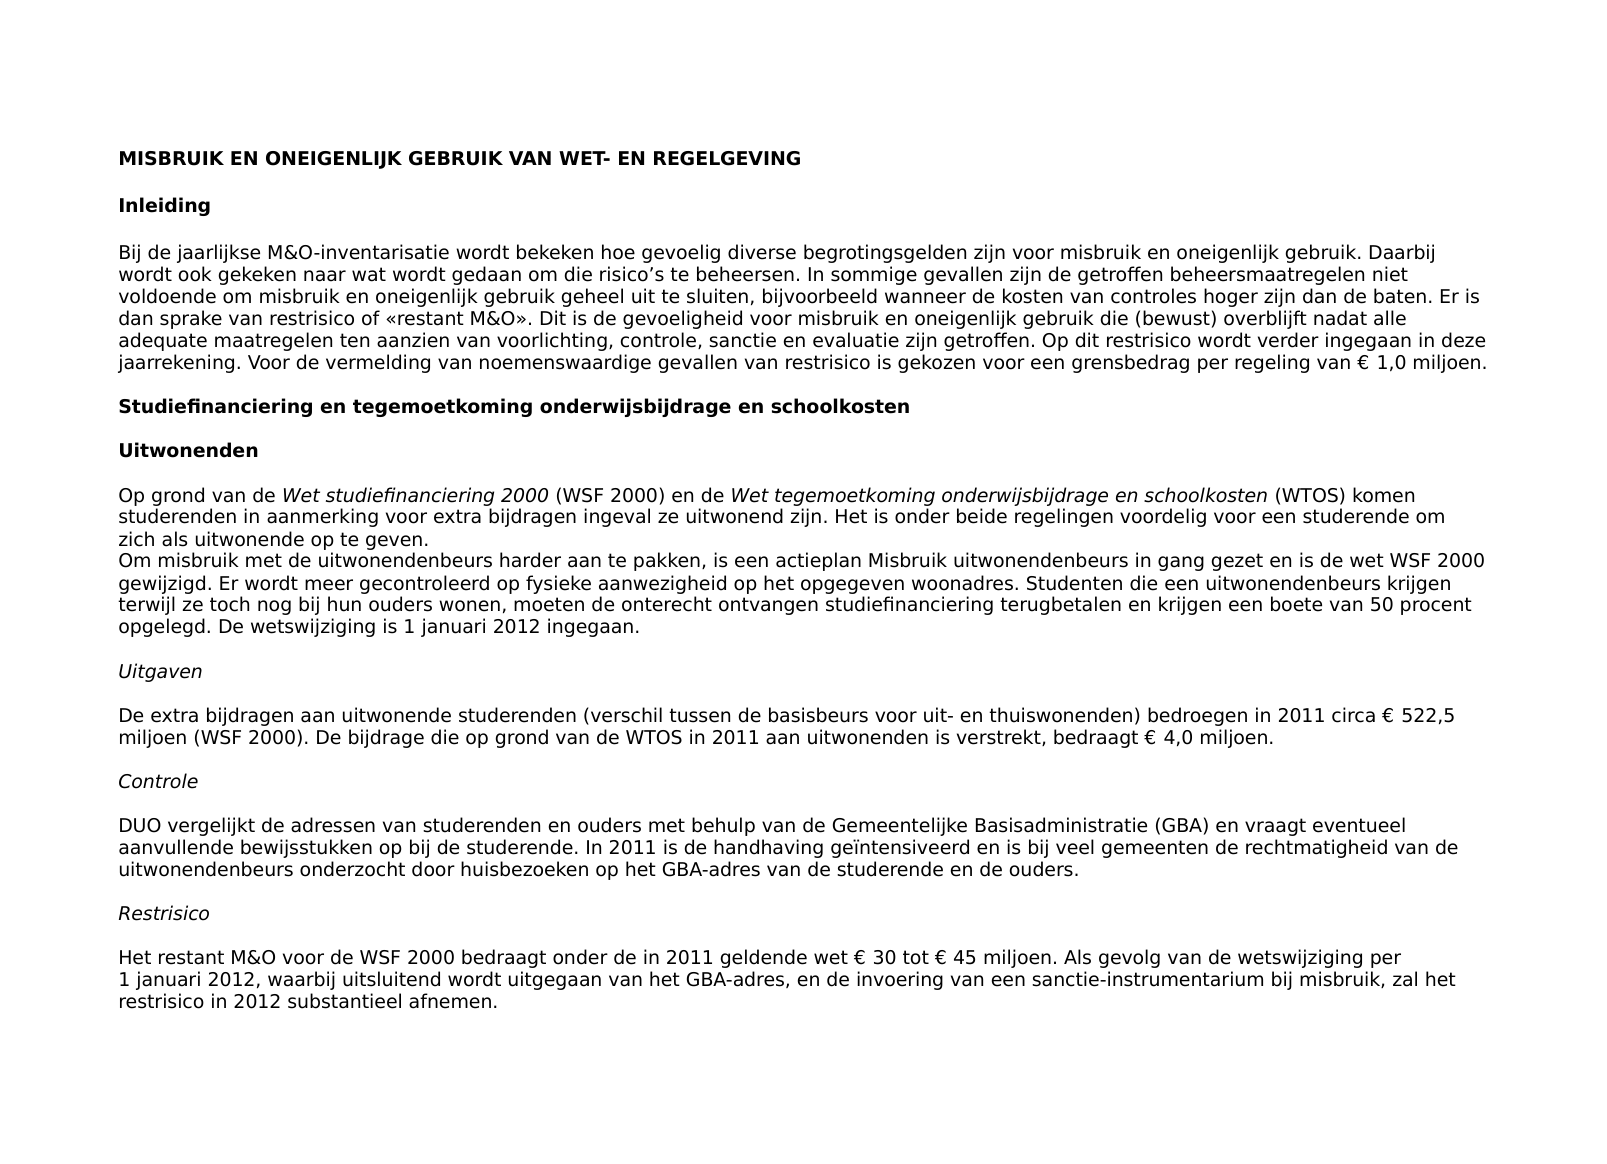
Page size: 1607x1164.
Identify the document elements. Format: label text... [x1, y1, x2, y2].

text Bij de jaarlijkse M&O-inventarisatie wordt bekeken hoe gevoelig diverse begrotingsgelden zijn voor misbruik en oneigenlijk gebruik. Daarbij wordt ook gekeken naar wat wordt gedaan om die risico’s te beheersen. In sommige gevallen zijn de getroffen beheersmaatregelen niet voldoende om misbruik en oneigenlijk gebruik geheel uit te sluiten, bijvoorbeeld wanneer de kosten van controles hoger zijn dan de baten. Er is dan sprake van restrisico of «restant M&O». Dit is de gevoeligheid voor misbruik en oneigenlijk gebruik die (bewust) overblijft nadat alle adequate maatregelen ten aanzien van voorlichting, controle, sanctie en evaluatie zijn getroffen. Op dit restrisico wordt verder ingegaan in deze jaarrekening. Voor de vermelding van noemenswaardige gevallen van restrisico is gekozen voor een grensbedrag per regeling van € 1,0 miljoen. [118, 242, 1488, 374]
subtitle Uitwonenden [118, 440, 1488, 462]
text Om misbruik met de uitwonendenbeurs harder aan te pakken, is een actieplan Misbruik uitwonendenbeurs in gang gezet en is de wet WSF 2000 gewijzigd. Er wordt meer gecontroleerd op fysieke aanwezigheid op het opgegeven woonadres. Studenten die een uitwonendenbeurs krijgen terwijl ze toch nog bij hun ouders wonen, moeten de onterecht ontvangen studiefinanciering terugbetalen en krijgen een boete van 50 procent opgelegd. De wetswijziging is 1 januari 2012 ingegaan. [118, 550, 1488, 638]
subtitle Inleiding [118, 195, 1488, 217]
text DUO vergelijkt de adressen van studerenden en ouders met behulp van de Gemeentelijke Basisadministratie (GBA) en vraagt eventueel aanvullende bewijsstukken op bij de studerende. In 2011 is de handhaving geïntensiveerd en is bij veel gemeenten de rechtmatigheid van de uitwonendenbeurs onderzocht door huisbezoeken op het GBA-adres van de studerende en de ouders. [118, 815, 1488, 881]
subtitle Controle [118, 771, 1488, 793]
text Het restant M&O voor de WSF 2000 bedraagt onder de in 2011 geldende wet € 30 tot € 45 miljoen. Als gevolg van de wetswijziging per 1 januari 2012, waarbij uitsluitend wordt uitgegaan van het GBA-adres, en de invoering van een sanctie-instrumentarium bij misbruik, zal het restrisico in 2012 substantieel afnemen. [118, 947, 1488, 1013]
text Op grond van de Wet studiefinanciering 2000 (WSF 2000) en de Wet tegemoetkoming onderwijsbijdrage en schoolkosten (WTOS) komen studerenden in aanmerking voor extra bijdragen ingeval ze uitwonend zijn. Het is onder beide regelingen voordelig voor een studerende om zich als uitwonende op te geven. [118, 484, 1488, 550]
subtitle Uitgaven [118, 661, 1488, 682]
subtitle MISBRUIK EN ONEIGENLIJK GEBRUIK VAN WET- EN REGELGEVING [118, 148, 1488, 170]
subtitle Restrisico [118, 903, 1488, 925]
subtitle Studiefinanciering en tegemoetkoming onderwijsbijdrage en schoolkosten [118, 396, 1488, 418]
text De extra bijdragen aan uitwonende studerenden (verschil tussen de basisbeurs voor uit- en thuiswonenden) bedroegen in 2011 circa € 522,5 miljoen (WSF 2000). De bijdrage die op grond van de WTOS in 2011 aan uitwonenden is verstrekt, bedraagt € 4,0 miljoen. [118, 705, 1488, 749]
